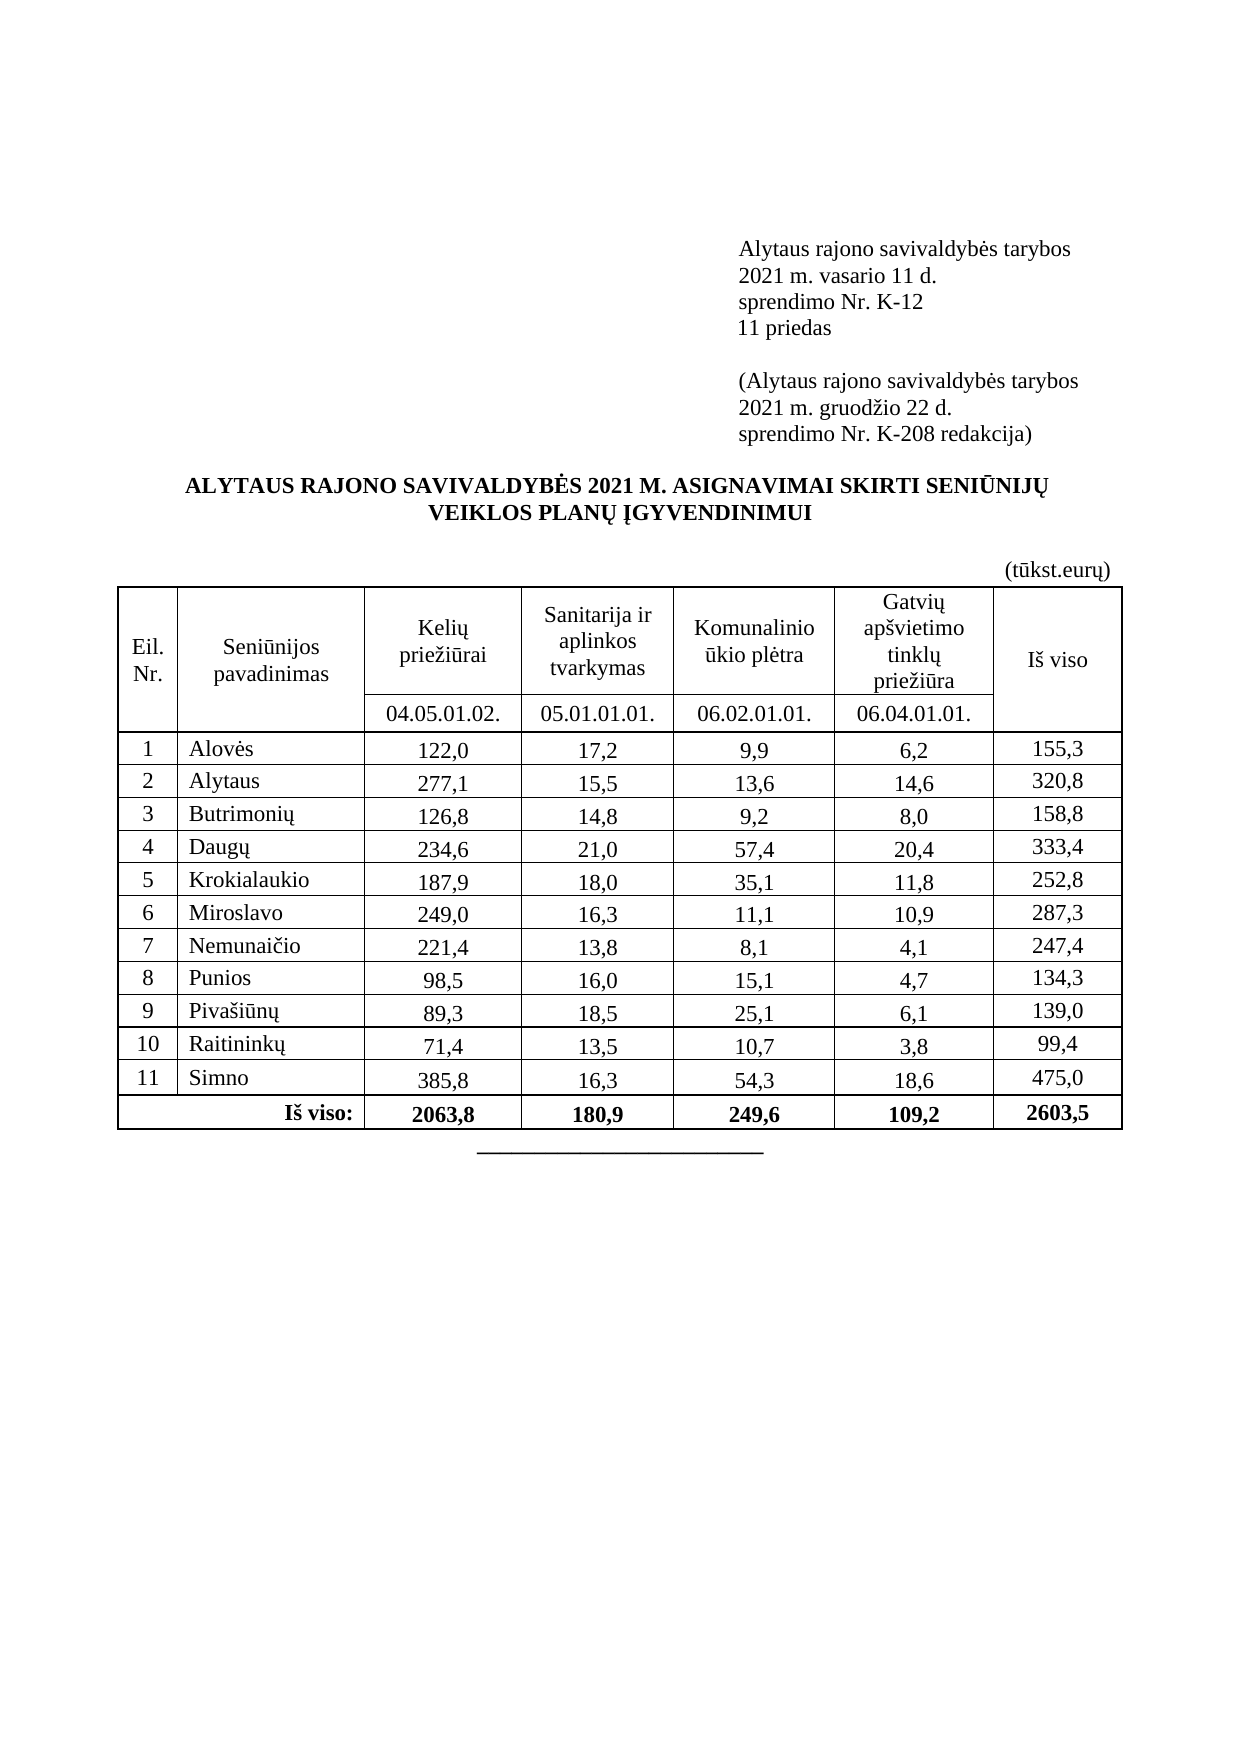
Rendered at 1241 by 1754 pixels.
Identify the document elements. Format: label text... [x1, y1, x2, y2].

table_cell 14,8 [522, 798, 673, 829]
text sprendimo Nr. K-208 redakcija) [118, 420, 1122, 446]
table_cell Krokialaukio [178, 863, 364, 895]
text 2021 m. gruodžio 22 d. [118, 393, 1122, 420]
table_cell 4,1 [835, 929, 993, 961]
table_cell 16,3 [522, 1060, 673, 1093]
table_cell 158,8 [994, 798, 1121, 829]
table_cell 10,7 [674, 1028, 834, 1059]
text VEIKLOS PLANŲ ĮGYVENDINIMUI [118, 499, 1122, 525]
table_cell 20,4 [835, 831, 993, 862]
table_cell 234,6 [365, 831, 521, 862]
table_cell 11 [119, 1060, 177, 1093]
table_cell 14,6 [835, 765, 993, 797]
table_header [674, 552, 834, 586]
table_cell 9 [119, 995, 177, 1026]
table_cell Nemunaičio [178, 929, 364, 961]
table_cell 11,1 [674, 896, 834, 928]
table_cell Iš viso: [119, 1096, 364, 1128]
table_cell Punios [178, 962, 364, 993]
table_cell 57,4 [674, 831, 834, 862]
table_header (tūkst.eurų) [993, 552, 1122, 586]
table_cell Alovės [178, 733, 364, 764]
table_cell 18,6 [835, 1060, 993, 1093]
table_cell 8 [119, 962, 177, 993]
table_cell Komunalinio ūkio plėtra [674, 588, 834, 693]
table_cell 16,0 [522, 962, 673, 993]
text _________________________ [118, 1130, 1122, 1156]
table_cell 06.04.01.01. [835, 695, 993, 731]
table_cell 221,4 [365, 929, 521, 961]
table_cell Pivašiūnų [178, 995, 364, 1026]
table_cell 6,1 [835, 995, 993, 1026]
table_cell 54,3 [674, 1060, 834, 1093]
text 2021 m. vasario 11 d. [118, 262, 1122, 288]
text ALYTAUS RAJONO SAVIVALDYBĖS 2021 M. ASIGNAVIMAI SKIRTI SENIŪNIJŲ [118, 473, 1122, 499]
table_cell 10 [119, 1028, 177, 1059]
table_cell 180,9 [522, 1096, 673, 1128]
table_cell 2063,8 [365, 1096, 521, 1128]
table_cell 155,3 [994, 733, 1121, 764]
table_cell 122,0 [365, 733, 521, 764]
table_cell 277,1 [365, 765, 521, 797]
table_cell 2603,5 [994, 1096, 1121, 1128]
table_cell 99,4 [994, 1028, 1121, 1059]
table_cell 109,2 [835, 1096, 993, 1128]
table_cell 249,6 [674, 1096, 834, 1128]
table_cell 25,1 [674, 995, 834, 1026]
table_cell 320,8 [994, 765, 1121, 797]
table_cell 3 [119, 798, 177, 829]
text sprendimo Nr. K-12 [118, 288, 1122, 314]
text 11 priedas [737, 314, 1122, 341]
table_cell 6,2 [835, 733, 993, 764]
table_cell 05.01.01.01. [522, 695, 673, 731]
table_cell 89,3 [365, 995, 521, 1026]
table_cell 5 [119, 863, 177, 895]
table_cell 15,1 [674, 962, 834, 993]
table_cell 385,8 [365, 1060, 521, 1093]
table_header [521, 552, 674, 586]
table_cell 18,0 [522, 863, 673, 895]
table_cell 333,4 [994, 831, 1121, 862]
table_cell 8,1 [674, 929, 834, 961]
table_cell 13,8 [522, 929, 673, 961]
table_cell 2 [119, 765, 177, 797]
table_cell 134,3 [994, 962, 1121, 993]
table_cell 4,7 [835, 962, 993, 993]
table_cell 13,6 [674, 765, 834, 797]
table_cell 139,0 [994, 995, 1121, 1026]
table_cell 9,2 [674, 798, 834, 829]
table_cell 187,9 [365, 863, 521, 895]
table_cell 13,5 [522, 1028, 673, 1059]
table_header [835, 552, 993, 586]
table_cell Sanitarija ir aplinkos tvarkymas [522, 588, 673, 693]
table_header [178, 552, 365, 586]
table_cell 249,0 [365, 896, 521, 928]
table_cell 17,2 [522, 733, 673, 764]
table_cell Butrimonių [178, 798, 364, 829]
table_cell 7 [119, 929, 177, 961]
table_cell 6 [119, 896, 177, 928]
table_cell 21,0 [522, 831, 673, 862]
table_cell 18,5 [522, 995, 673, 1026]
table_cell 04.05.01.02. [365, 695, 521, 731]
table_cell 287,3 [994, 896, 1121, 928]
table_cell 10,9 [835, 896, 993, 928]
table_cell 15,5 [522, 765, 673, 797]
table_cell 71,4 [365, 1028, 521, 1059]
text Alytaus rajono savivaldybės tarybos [603, 235, 1122, 262]
table_cell Gatvių apšvietimo tinklų priežiūra [835, 588, 993, 693]
table_cell 3,8 [835, 1028, 993, 1059]
table_cell Miroslavo [178, 896, 364, 928]
table_cell 35,1 [674, 863, 834, 895]
table_cell 475,0 [994, 1060, 1121, 1093]
table_cell Seniūnijos pavadinimas [178, 588, 364, 731]
table_cell 06.02.01.01. [674, 695, 834, 731]
text (Alytaus rajono savivaldybės tarybos [118, 367, 1122, 393]
table_cell Alytaus [178, 765, 364, 797]
table_cell 247,4 [994, 929, 1121, 961]
table_cell Raitininkų [178, 1028, 364, 1059]
table_cell 252,8 [994, 863, 1121, 895]
table_cell Daugų [178, 831, 364, 862]
table_cell 126,8 [365, 798, 521, 829]
table_cell 1 [119, 733, 177, 764]
table_cell 11,8 [835, 863, 993, 895]
table_cell 9,9 [674, 733, 834, 764]
table_cell Eil. Nr. [119, 588, 177, 731]
table_cell 8,0 [835, 798, 993, 829]
table_header [118, 552, 177, 586]
table_header [365, 552, 521, 586]
table_cell 16,3 [522, 896, 673, 928]
table_cell 98,5 [365, 962, 521, 993]
table_cell Kelių priežiūrai [365, 588, 521, 693]
table_cell Simno [178, 1060, 364, 1093]
table_cell Iš viso [994, 588, 1121, 731]
table_cell 4 [119, 831, 177, 862]
